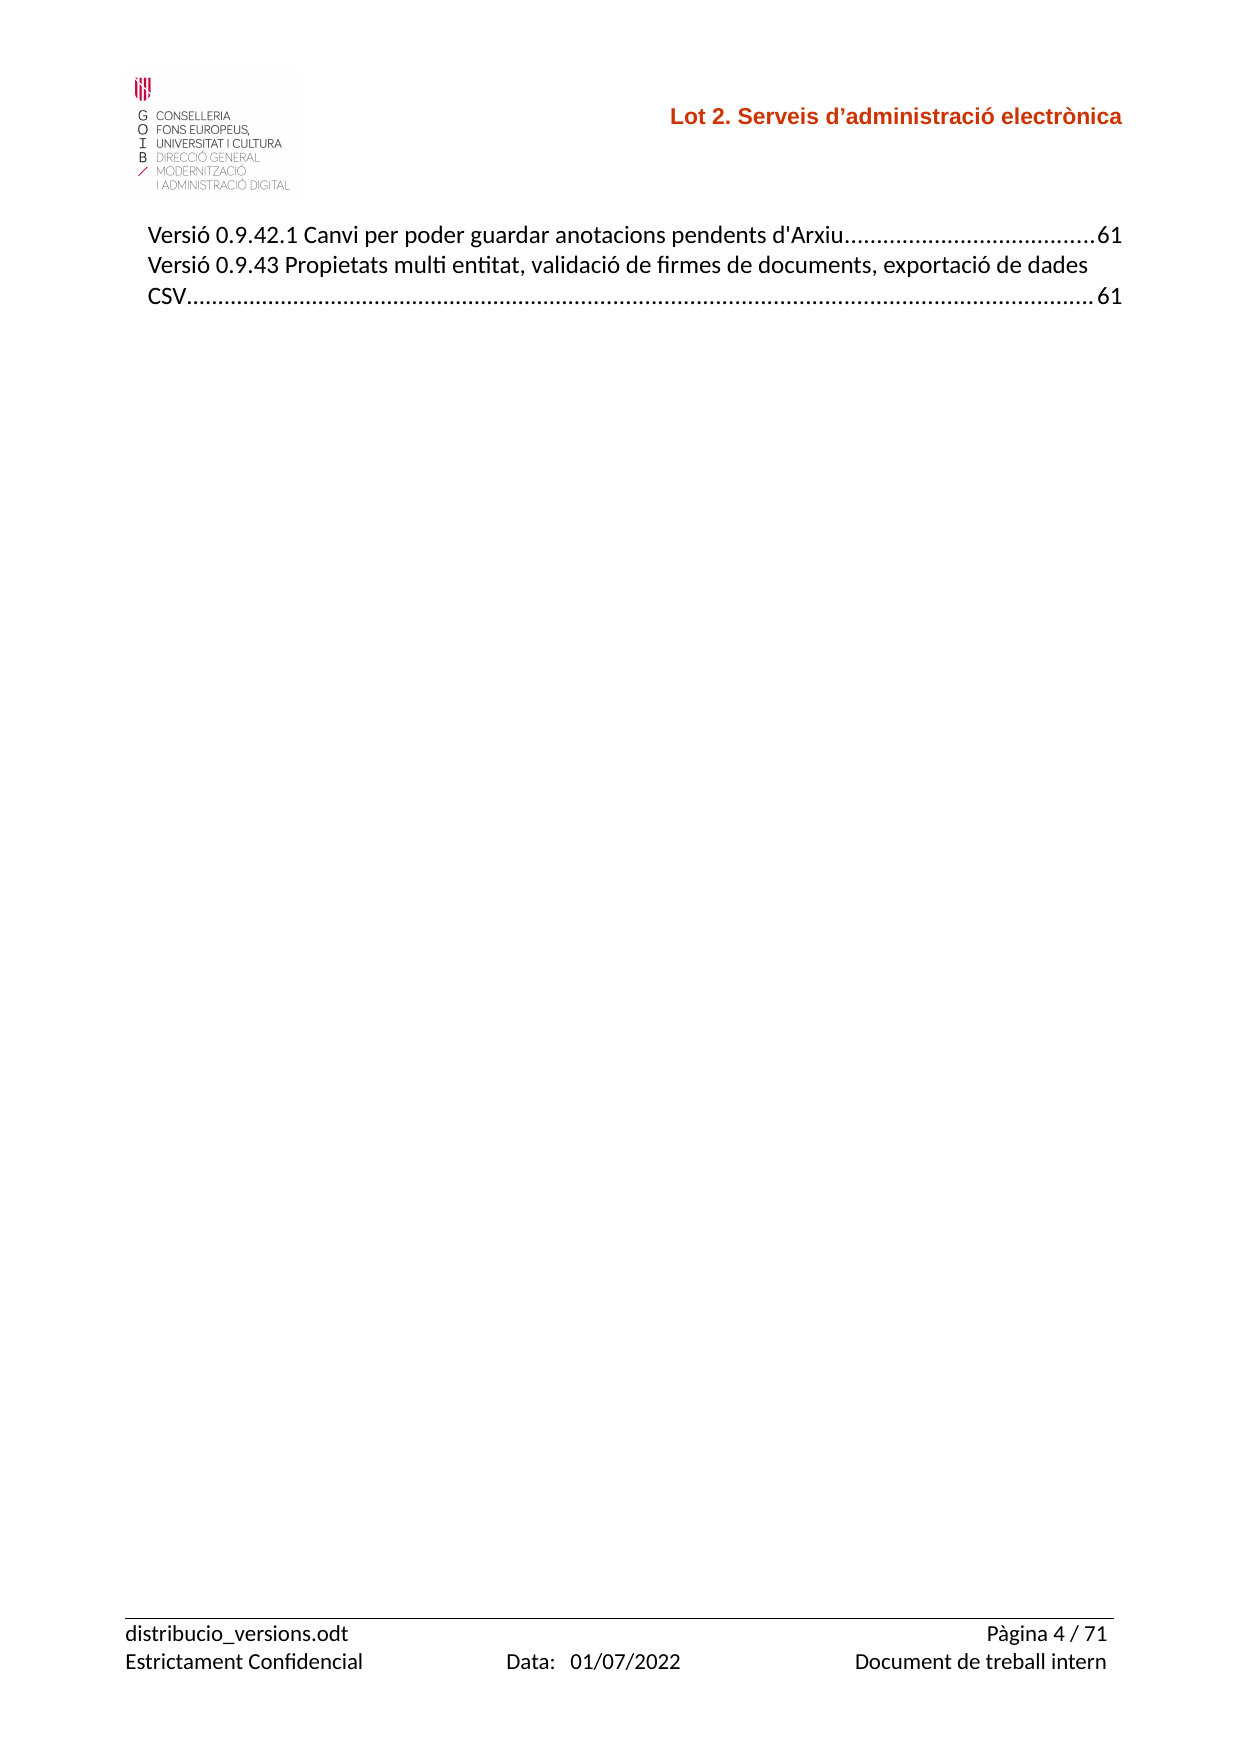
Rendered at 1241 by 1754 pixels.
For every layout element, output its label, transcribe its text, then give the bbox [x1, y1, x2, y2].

text Versió 0.9.42.1 Canvi per poder guardar anotacions pendents d'Arxiu 61 [148, 219, 1122, 250]
picture [126, 70, 299, 197]
text Versió 0.9.43 Propietats multi entitat, validació de firmes de documents, exportació de dades CSV 61 [148, 250, 1122, 311]
